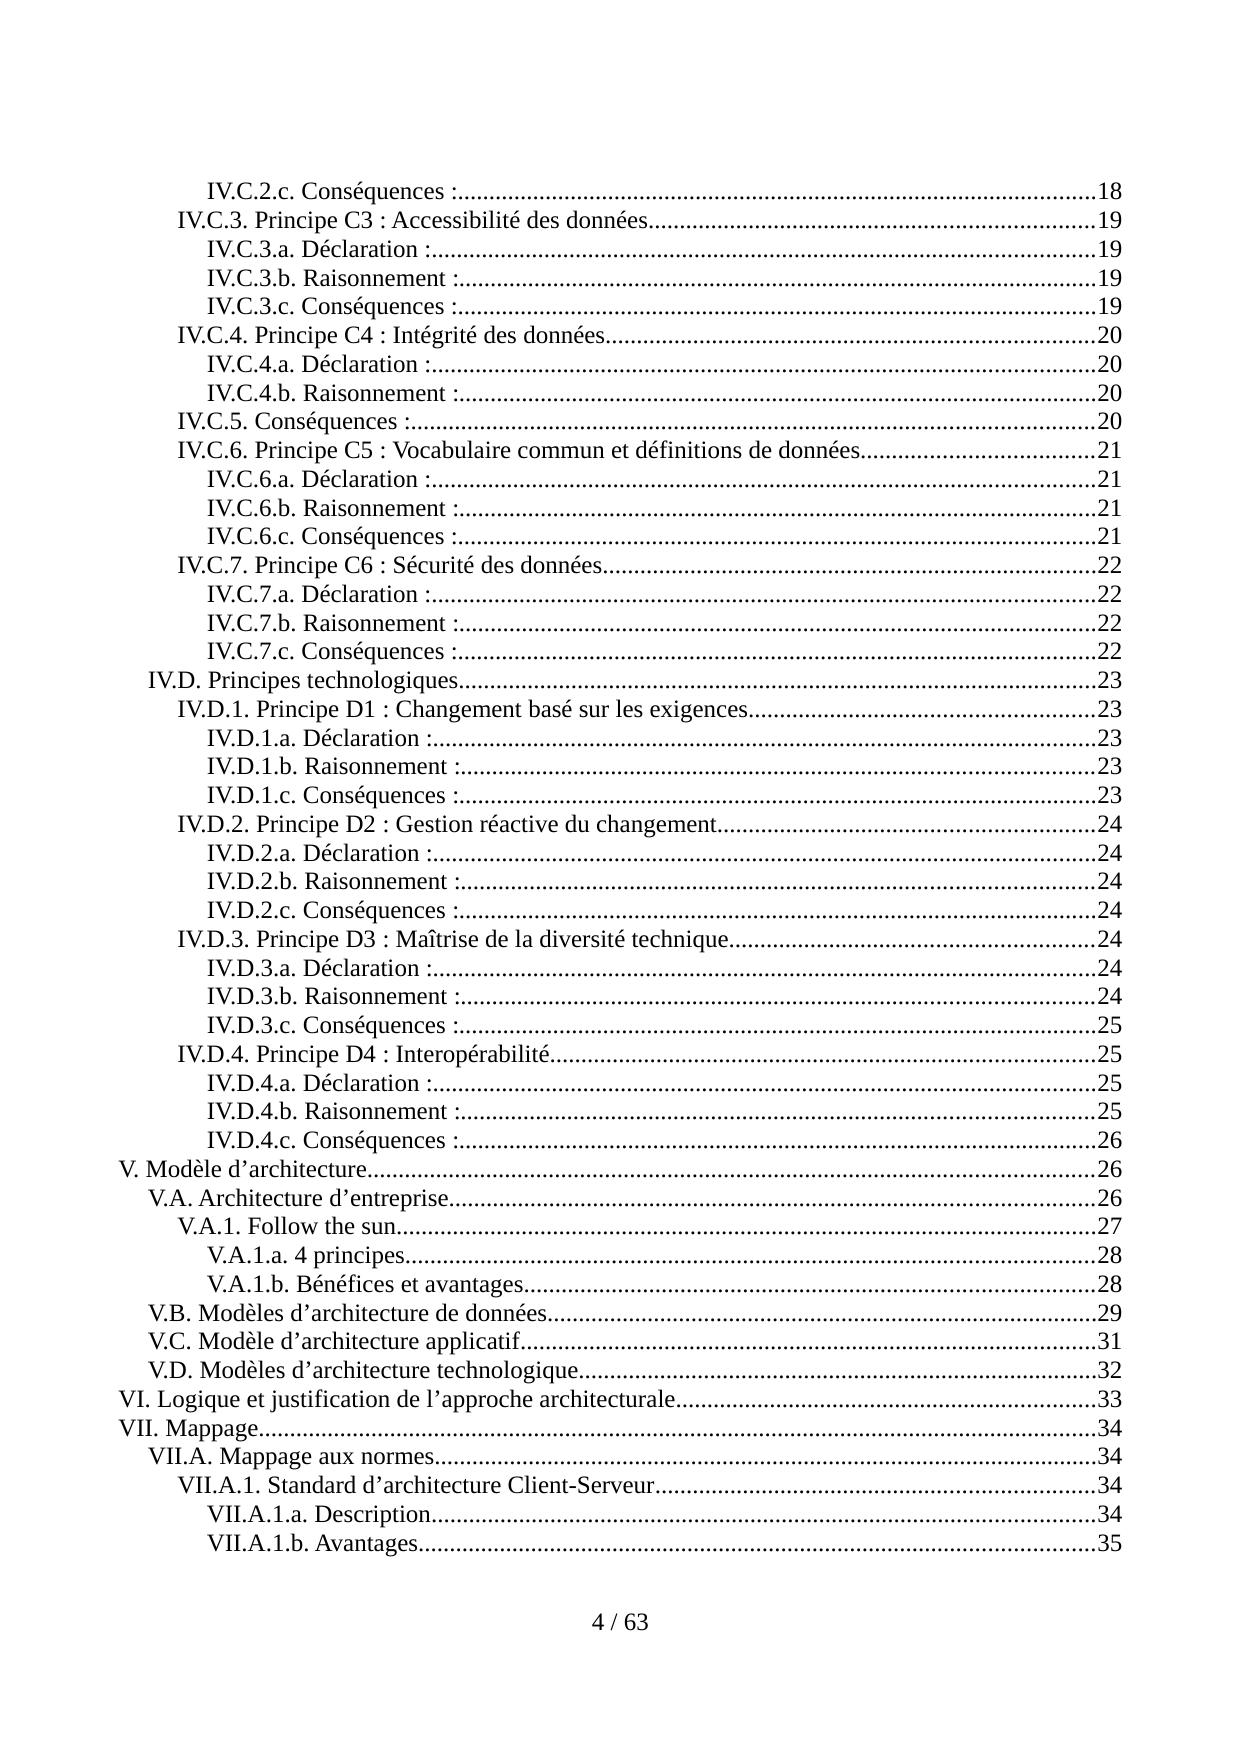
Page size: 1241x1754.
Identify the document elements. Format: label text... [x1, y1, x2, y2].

text V.A.1.b. Bénéfices et avantages 28 [207, 1269, 1122, 1298]
text IV.D.2. Principe D2 : Gestion réactive du changement 24 [177, 809, 1122, 838]
text IV.C.3.a. Déclaration : 19 [207, 234, 1122, 263]
text IV.D.4.a. Déclaration : 25 [207, 1068, 1122, 1096]
text IV.C.7.b. Raisonnement : 22 [207, 608, 1122, 636]
text IV.C.6.c. Conséquences : 21 [207, 521, 1122, 550]
text VII.A.1. Standard d’architecture Client-Serveur 34 [177, 1470, 1122, 1499]
text IV.C.4. Principe C4 : Intégrité des données 20 [177, 320, 1122, 349]
text IV.C.6.b. Raisonnement : 21 [207, 493, 1122, 521]
text IV.D.3.b. Raisonnement : 24 [207, 981, 1122, 1010]
text V.A.1.a. 4 principes 28 [207, 1240, 1122, 1269]
text V.A.1. Follow the sun 27 [177, 1211, 1122, 1240]
text IV.D.1.b. Raisonnement : 23 [207, 751, 1122, 780]
text IV.D.1.a. Déclaration : 23 [207, 723, 1122, 751]
text IV.C.3.c. Conséquences : 19 [207, 291, 1122, 320]
text VII.A.1.a. Description 34 [207, 1499, 1122, 1528]
text IV.D. Principes technologiques 23 [148, 665, 1122, 694]
text IV.C.3.b. Raisonnement : 19 [207, 263, 1122, 291]
text IV.C.6. Principe C5 : Vocabulaire commun et définitions de données 21 [177, 435, 1122, 464]
text IV.C.4.b. Raisonnement : 20 [207, 378, 1122, 406]
text IV.C.4.a. Déclaration : 20 [207, 349, 1122, 378]
text V.D. Modèles d’architecture technologique 32 [148, 1355, 1122, 1384]
text IV.C.7. Principe C6 : Sécurité des données 22 [177, 550, 1122, 579]
text VI. Logique et justification de l’approche architecturale 33 [118, 1384, 1122, 1413]
text IV.D.4.b. Raisonnement : 25 [207, 1096, 1122, 1125]
text IV.D.1.c. Conséquences : 23 [207, 780, 1122, 809]
text IV.D.3.c. Conséquences : 25 [207, 1010, 1122, 1039]
text IV.C.5. Conséquences : 20 [177, 406, 1122, 435]
text IV.D.3. Principe D3 : Maîtrise de la diversité technique 24 [177, 924, 1122, 953]
text IV.C.3. Principe C3 : Accessibilité des données 19 [177, 205, 1122, 234]
text IV.C.2.c. Conséquences : 18 [207, 176, 1122, 205]
text IV.D.3.a. Déclaration : 24 [207, 953, 1122, 981]
text IV.D.2.b. Raisonnement : 24 [207, 866, 1122, 895]
text V.C. Modèle d’architecture applicatif 31 [148, 1326, 1122, 1355]
text IV.C.7.a. Déclaration : 22 [207, 579, 1122, 608]
text IV.D.2.c. Conséquences : 24 [207, 895, 1122, 924]
text IV.D.1. Principe D1 : Changement basé sur les exigences 23 [177, 694, 1122, 723]
text IV.D.2.a. Déclaration : 24 [207, 838, 1122, 866]
text V. Modèle d’architecture 26 [118, 1154, 1122, 1183]
text IV.D.4. Principe D4 : Interopérabilité 25 [177, 1039, 1122, 1068]
text VII.A.1.b. Avantages 35 [207, 1528, 1122, 1556]
text VII. Mappage 34 [118, 1413, 1122, 1441]
text IV.C.6.a. Déclaration : 21 [207, 464, 1122, 493]
text V.A. Architecture d’entreprise 26 [148, 1183, 1122, 1211]
text V.B. Modèles d’architecture de données 29 [148, 1298, 1122, 1326]
text IV.D.4.c. Conséquences : 26 [207, 1125, 1122, 1154]
text IV.C.7.c. Conséquences : 22 [207, 636, 1122, 665]
text VII.A. Mappage aux normes 34 [148, 1441, 1122, 1470]
